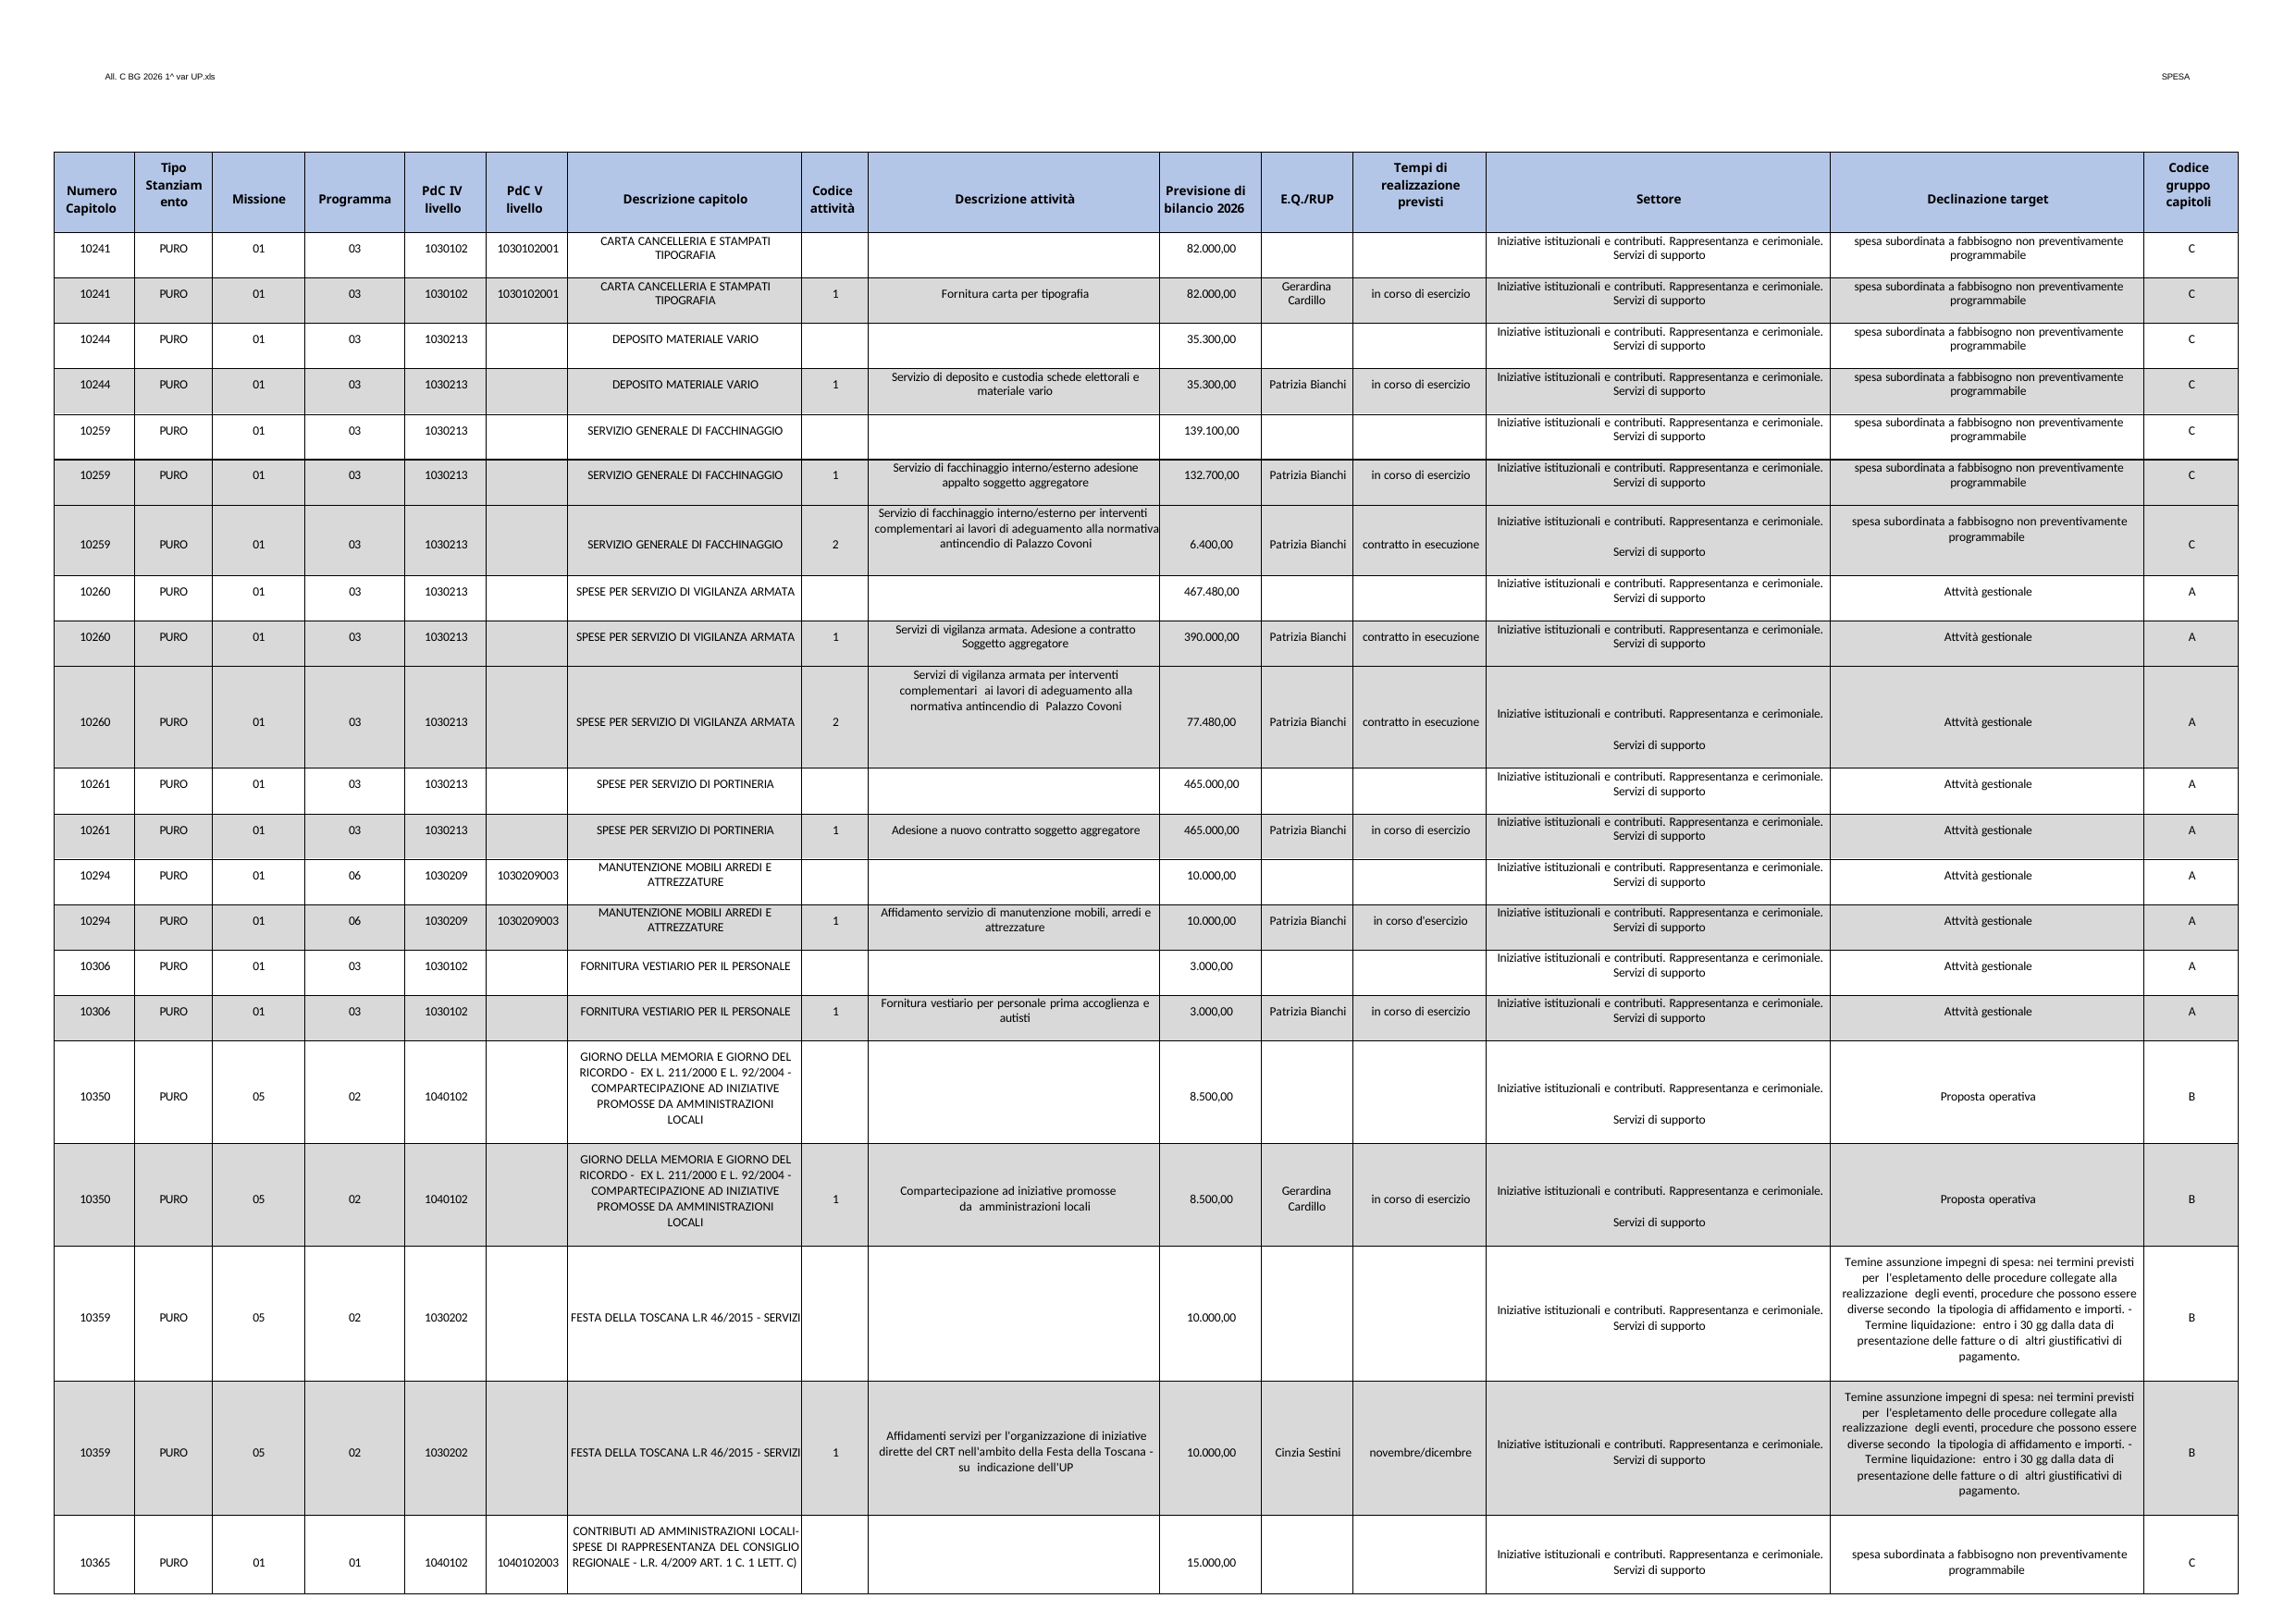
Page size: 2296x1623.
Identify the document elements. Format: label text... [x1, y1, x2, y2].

table_cell in corso di esercizio [1353, 369, 1486, 413]
table_header Codice attività [802, 153, 868, 232]
table_cell Iniziative istituzionali e contributi. Rappresentanza e cerimoniale. Servizi di supporto [1487, 1247, 1830, 1380]
table_header Previsione di bilancio 2026 [1160, 153, 1261, 232]
table_cell 10241 [55, 278, 134, 323]
table_cell Iniziative istituzionali e contributi. Rappresentanza e cerimoniale. Servizi di supporto [1487, 576, 1830, 621]
table_cell Iniziative istituzionali e contributi. Rappresentanza e cerimoniale. Servizi di supporto [1487, 461, 1830, 505]
table_cell 3.000,00 [1160, 996, 1261, 1040]
table_cell 10365 [55, 1516, 134, 1593]
table_cell 15.000,00 [1160, 1516, 1261, 1593]
table_cell in corso di esercizio [1353, 278, 1486, 323]
table_cell 1 [802, 369, 868, 413]
table_cell [487, 506, 567, 575]
table_cell 03 [305, 768, 404, 813]
table_cell [869, 1247, 1159, 1380]
table_cell 1030102 [405, 278, 486, 323]
table_cell [1353, 860, 1486, 904]
table_cell 82.000,00 [1160, 233, 1261, 277]
table_cell [1353, 576, 1486, 621]
table_cell [1262, 1247, 1352, 1380]
table_cell Affidamenti servizi per l'organizzazione di iniziative dirette del CRT nell'ambito della Festa della Toscana - su indicazione dell'UP [869, 1382, 1159, 1515]
table_cell Attvità gestionale [1831, 860, 2143, 904]
table_cell 3.000,00 [1160, 951, 1261, 995]
table_cell PURO [135, 667, 212, 768]
table_cell C [2144, 278, 2238, 323]
table_cell Servizio di facchinaggio interno/esterno adesione appalto soggetto aggregatore [869, 461, 1159, 505]
table_cell 1030209003 [487, 860, 567, 904]
table_cell spesa subordinata a fabbisogno non preventivamente programmabile [1831, 415, 2143, 459]
table_cell [802, 233, 868, 277]
table_cell [869, 1516, 1159, 1593]
table_cell CARTA CANCELLERIA E STAMPATI TIPOGRAFIA [568, 233, 801, 277]
table_cell GIORNO DELLA MEMORIA E GIORNO DEL RICORDO - EX L. 211/2000 E L. 92/2004 - COMPARTECIPAZIONE AD INIZIATIVE PROMOSSE DA AMMINISTRAZIONI LOCALI [568, 1144, 801, 1246]
table_cell 01 [213, 324, 304, 368]
table_cell [1353, 1041, 1486, 1143]
table_cell 1030102 [405, 951, 486, 995]
table_cell B [2144, 1144, 2238, 1246]
table_cell 10241 [55, 233, 134, 277]
table_cell Fornitura carta per tipografia [869, 278, 1159, 323]
table_cell 82.000,00 [1160, 278, 1261, 323]
table_cell [487, 369, 567, 413]
table_cell Iniziative istituzionali e contributi. Rappresentanza e cerimoniale. Servizi di supporto [1487, 415, 1830, 459]
table_cell PURO [135, 815, 212, 858]
table_cell 10.000,00 [1160, 1247, 1261, 1380]
table_cell PURO [135, 905, 212, 950]
table_cell [487, 324, 567, 368]
table_cell SERVIZIO GENERALE DI FACCHINAGGIO [568, 461, 801, 505]
table_cell [487, 768, 567, 813]
table_cell [487, 1041, 567, 1143]
table_cell 10259 [55, 506, 134, 575]
table_cell [802, 951, 868, 995]
table_cell Proposta operativa [1831, 1041, 2143, 1143]
table_cell Servizi di vigilanza armata per interventi complementari ai lavori di adeguamento alla normativa antincendio di Palazzo Covoni [869, 667, 1159, 768]
table_cell 01 [213, 951, 304, 995]
table_cell [487, 621, 567, 666]
table_cell 35.300,00 [1160, 324, 1261, 368]
table_cell [802, 415, 868, 459]
table_cell 02 [305, 1382, 404, 1515]
table_header Declinazione target [1831, 153, 2143, 232]
table_cell 10261 [55, 815, 134, 858]
table_cell 10259 [55, 415, 134, 459]
table_cell MANUTENZIONE MOBILI ARREDI E ATTREZZATURE [568, 860, 801, 904]
table_cell [1262, 951, 1352, 995]
table_cell 467.480,00 [1160, 576, 1261, 621]
table_cell [869, 324, 1159, 368]
table_cell [487, 815, 567, 858]
table_cell [869, 860, 1159, 904]
table_header Tempi di realizzazione previsti [1353, 153, 1486, 232]
table_cell 1 [802, 905, 868, 950]
table_cell spesa subordinata a fabbisogno non preventivamente programmabile [1831, 461, 2143, 505]
table_cell 10260 [55, 621, 134, 666]
table_cell Iniziative istituzionali e contributi. Rappresentanza e cerimoniale. Servizi di supporto [1487, 1516, 1830, 1593]
table_cell 139.100,00 [1160, 415, 1261, 459]
table_cell 01 [213, 576, 304, 621]
table_cell PURO [135, 860, 212, 904]
table_cell Patrizia Bianchi [1262, 996, 1352, 1040]
table_cell A [2144, 951, 2238, 995]
table_cell [869, 576, 1159, 621]
table_cell [869, 768, 1159, 813]
table_cell in corso di esercizio [1353, 1144, 1486, 1246]
table_cell [802, 1247, 868, 1380]
table_cell 1 [802, 1382, 868, 1515]
table_cell MANUTENZIONE MOBILI ARREDI E ATTREZZATURE [568, 905, 801, 950]
table_cell PURO [135, 461, 212, 505]
table_cell Iniziative istituzionali e contributi. Rappresentanza e cerimoniale. Servizi di supporto [1487, 667, 1830, 768]
table_cell 03 [305, 576, 404, 621]
table_cell 1 [802, 1144, 868, 1246]
table_cell Iniziative istituzionali e contributi. Rappresentanza e cerimoniale. Servizi di supporto [1487, 996, 1830, 1040]
table_cell 03 [305, 996, 404, 1040]
table_cell Patrizia Bianchi [1262, 621, 1352, 666]
table_cell in corso di esercizio [1353, 996, 1486, 1040]
table_cell SPESE PER SERVIZIO DI PORTINERIA [568, 815, 801, 858]
table_cell Servizio di facchinaggio interno/esterno per interventi complementari ai lavori di adeguamento alla normativa antincendio di Palazzo Covoni [869, 506, 1159, 575]
table_cell spesa subordinata a fabbisogno non preventivamente programmabile [1831, 233, 2143, 277]
table_cell PURO [135, 324, 212, 368]
table_cell 1030209 [405, 860, 486, 904]
table_cell A [2144, 768, 2238, 813]
table_cell [1353, 233, 1486, 277]
table_cell 03 [305, 415, 404, 459]
table_cell Affidamento servizio di manutenzione mobili, arredi e attrezzature [869, 905, 1159, 950]
table_cell 1030102001 [487, 278, 567, 323]
table_header E.Q./RUP [1262, 153, 1352, 232]
table_cell A [2144, 860, 2238, 904]
table_cell 1030209003 [487, 905, 567, 950]
table_cell [802, 768, 868, 813]
table_cell [1353, 415, 1486, 459]
table_cell 1040102 [405, 1516, 486, 1593]
table_cell 10.000,00 [1160, 860, 1261, 904]
table_cell Attvità gestionale [1831, 951, 2143, 995]
table_cell B [2144, 1041, 2238, 1143]
table_cell Gerardina Cardillo [1262, 278, 1352, 323]
table_cell 1030102 [405, 996, 486, 1040]
table_cell A [2144, 905, 2238, 950]
table_cell 01 [213, 506, 304, 575]
table_cell Iniziative istituzionali e contributi. Rappresentanza e cerimoniale. Servizi di supporto [1487, 768, 1830, 813]
table_cell 10350 [55, 1144, 134, 1246]
table_cell [1262, 233, 1352, 277]
table_cell PURO [135, 1041, 212, 1143]
table_cell Servizi di vigilanza armata. Adesione a contratto Soggetto aggregatore [869, 621, 1159, 666]
table_cell 6.400,00 [1160, 506, 1261, 575]
table_cell [802, 1041, 868, 1143]
table_cell PURO [135, 415, 212, 459]
table_cell C [2144, 1516, 2238, 1593]
table_cell GIORNO DELLA MEMORIA E GIORNO DEL RICORDO - EX L. 211/2000 E L. 92/2004 - COMPARTECIPAZIONE AD INIZIATIVE PROMOSSE DA AMMINISTRAZIONI LOCALI [568, 1041, 801, 1143]
table_cell 10294 [55, 860, 134, 904]
table_cell [802, 860, 868, 904]
table_cell 01 [213, 233, 304, 277]
table_header Settore [1487, 153, 1830, 232]
table_cell 02 [305, 1041, 404, 1143]
table_header Descrizione capitolo [568, 153, 801, 232]
table_cell [869, 951, 1159, 995]
table_cell SERVIZIO GENERALE DI FACCHINAGGIO [568, 415, 801, 459]
table_header Tipo Stanziam ento [135, 153, 212, 232]
table_cell Adesione a nuovo contratto soggetto aggregatore [869, 815, 1159, 858]
table_cell 1030213 [405, 815, 486, 858]
table_cell Iniziative istituzionali e contributi. Rappresentanza e cerimoniale. Servizi di supporto [1487, 815, 1830, 858]
table_cell 1030202 [405, 1247, 486, 1380]
table_cell Proposta operativa [1831, 1144, 2143, 1246]
table_cell 10260 [55, 667, 134, 768]
table_cell 1040102 [405, 1144, 486, 1246]
table_cell Iniziative istituzionali e contributi. Rappresentanza e cerimoniale. Servizi di supporto [1487, 369, 1830, 413]
table_cell 77.480,00 [1160, 667, 1261, 768]
table_cell 1030213 [405, 621, 486, 666]
table_cell 10350 [55, 1041, 134, 1143]
table_cell [1353, 1247, 1486, 1380]
table_cell in corso d'esercizio [1353, 905, 1486, 950]
table_cell 1040102003 [487, 1516, 567, 1593]
table_cell PURO [135, 1516, 212, 1593]
table_cell 05 [213, 1247, 304, 1380]
table_cell PURO [135, 1247, 212, 1380]
table_cell A [2144, 576, 2238, 621]
table_header Programma [305, 153, 404, 232]
table_cell C [2144, 369, 2238, 413]
table_cell 01 [213, 815, 304, 858]
table_cell 390.000,00 [1160, 621, 1261, 666]
table_cell 1030213 [405, 369, 486, 413]
table_cell [487, 951, 567, 995]
table_cell Iniziative istituzionali e contributi. Rappresentanza e cerimoniale. Servizi di supporto [1487, 506, 1830, 575]
table_cell 10359 [55, 1382, 134, 1515]
table_cell [487, 1144, 567, 1246]
table_cell Iniziative istituzionali e contributi. Rappresentanza e cerimoniale. Servizi di supporto [1487, 1144, 1830, 1246]
table_cell 10306 [55, 951, 134, 995]
table_cell A [2144, 815, 2238, 858]
table_cell 06 [305, 905, 404, 950]
table_cell 10359 [55, 1247, 134, 1380]
table_cell 1030102001 [487, 233, 567, 277]
table_cell 06 [305, 860, 404, 904]
table_cell 1 [802, 815, 868, 858]
table_cell Fornitura vestiario per personale prima accoglienza e autisti [869, 996, 1159, 1040]
table_cell Patrizia Bianchi [1262, 369, 1352, 413]
table_cell 01 [213, 860, 304, 904]
table_cell [1262, 324, 1352, 368]
table_cell novembre/dicembre [1353, 1382, 1486, 1515]
table_cell [1262, 1041, 1352, 1143]
table_cell [487, 667, 567, 768]
table_cell 03 [305, 233, 404, 277]
table_cell spesa subordinata a fabbisogno non preventivamente programmabile [1831, 1516, 2143, 1593]
table_cell Attvità gestionale [1831, 576, 2143, 621]
table_cell Patrizia Bianchi [1262, 667, 1352, 768]
table_cell 03 [305, 951, 404, 995]
table_header Codice gruppo capitoli [2144, 153, 2238, 232]
table_cell 1030213 [405, 324, 486, 368]
table_cell C [2144, 415, 2238, 459]
table_cell [1353, 1516, 1486, 1593]
table_cell spesa subordinata a fabbisogno non preventivamente programmabile [1831, 369, 2143, 413]
table_cell 1030213 [405, 506, 486, 575]
table_cell 01 [213, 768, 304, 813]
table_cell 465.000,00 [1160, 815, 1261, 858]
table_cell 03 [305, 461, 404, 505]
table_cell 8.500,00 [1160, 1144, 1261, 1246]
table_cell [1353, 951, 1486, 995]
table_cell PURO [135, 621, 212, 666]
table_cell C [2144, 506, 2238, 575]
table_cell 1030213 [405, 415, 486, 459]
table_cell 03 [305, 278, 404, 323]
table_cell C [2144, 233, 2238, 277]
table_cell spesa subordinata a fabbisogno non preventivamente programmabile [1831, 278, 2143, 323]
table_cell 35.300,00 [1160, 369, 1261, 413]
table_cell Iniziative istituzionali e contributi. Rappresentanza e cerimoniale. Servizi di supporto [1487, 1041, 1830, 1143]
table_cell SERVIZIO GENERALE DI FACCHINAGGIO [568, 506, 801, 575]
table_cell Patrizia Bianchi [1262, 506, 1352, 575]
table_cell 05 [213, 1382, 304, 1515]
table_cell Attvità gestionale [1831, 667, 2143, 768]
table_header Numero Capitolo [55, 153, 134, 232]
table_cell 01 [213, 905, 304, 950]
table_cell FESTA DELLA TOSCANA L.R 46/2015 - SERVIZI [568, 1247, 801, 1380]
table_cell B [2144, 1247, 2238, 1380]
table_cell [487, 1247, 567, 1380]
table_cell 1 [802, 621, 868, 666]
table_cell 02 [305, 1247, 404, 1380]
table_cell PURO [135, 768, 212, 813]
table_cell C [2144, 324, 2238, 368]
table_cell Iniziative istituzionali e contributi. Rappresentanza e cerimoniale. Servizi di supporto [1487, 278, 1830, 323]
table_cell 132.700,00 [1160, 461, 1261, 505]
table_cell [869, 233, 1159, 277]
table_cell A [2144, 667, 2238, 768]
table_cell 03 [305, 815, 404, 858]
table_cell SPESE PER SERVIZIO DI PORTINERIA [568, 768, 801, 813]
table_cell Iniziative istituzionali e contributi. Rappresentanza e cerimoniale. Servizi di supporto [1487, 621, 1830, 666]
table_cell Iniziative istituzionali e contributi. Rappresentanza e cerimoniale. Servizi di supporto [1487, 233, 1830, 277]
table_cell [487, 576, 567, 621]
table_cell PURO [135, 996, 212, 1040]
table_cell Temine assunzione impegni di spesa: nei termini previsti per l'espletamento delle procedure collegate alla realizzazione degli eventi, procedure che possono essere diverse secondo la tipologia di affidamento e importi. - Termine liquidazione: entro i 30 gg dalla data di presentazione delle fatture o di altri giustificativi di pagamento. [1831, 1382, 2143, 1515]
table_cell FESTA DELLA TOSCANA L.R 46/2015 - SERVIZI [568, 1382, 801, 1515]
table_header Missione [213, 153, 304, 232]
table_cell 8.500,00 [1160, 1041, 1261, 1143]
table_cell [802, 324, 868, 368]
table_cell Temine assunzione impegni di spesa: nei termini previsti per l'espletamento delle procedure collegate alla realizzazione degli eventi, procedure che possono essere diverse secondo la tipologia di affidamento e importi. - Termine liquidazione: entro i 30 gg dalla data di presentazione delle fatture o di altri giustificativi di pagamento. [1831, 1247, 2143, 1380]
table_cell 01 [213, 996, 304, 1040]
table_cell 01 [305, 1516, 404, 1593]
table_header PdC V livello [487, 153, 567, 232]
table_cell contratto in esecuzione [1353, 621, 1486, 666]
table_cell DEPOSITO MATERIALE VARIO [568, 324, 801, 368]
table_cell 10.000,00 [1160, 905, 1261, 950]
table_cell SPESE PER SERVIZIO DI VIGILANZA ARMATA [568, 621, 801, 666]
table_cell [1262, 415, 1352, 459]
table_cell PURO [135, 951, 212, 995]
table_cell [869, 415, 1159, 459]
table_cell 2 [802, 667, 868, 768]
table_cell [1353, 768, 1486, 813]
table_cell 01 [213, 369, 304, 413]
table_cell Servizio di deposito e custodia schede elettorali e materiale vario [869, 369, 1159, 413]
table_cell [487, 461, 567, 505]
table_cell Attvità gestionale [1831, 621, 2143, 666]
table_cell 03 [305, 369, 404, 413]
table_cell 1 [802, 996, 868, 1040]
table_header Descrizione attività [869, 153, 1159, 232]
table_cell PURO [135, 506, 212, 575]
table_cell 1 [802, 461, 868, 505]
table_cell [1262, 1516, 1352, 1593]
table_cell 03 [305, 324, 404, 368]
table_cell 10244 [55, 369, 134, 413]
table_cell 1040102 [405, 1041, 486, 1143]
table_cell 05 [213, 1144, 304, 1246]
table_cell 1030213 [405, 576, 486, 621]
table_cell 10.000,00 [1160, 1382, 1261, 1515]
table_cell 1030213 [405, 667, 486, 768]
table_cell 1030213 [405, 768, 486, 813]
table_cell 05 [213, 1041, 304, 1143]
table_cell Patrizia Bianchi [1262, 461, 1352, 505]
table_cell Patrizia Bianchi [1262, 815, 1352, 858]
table_cell Attvità gestionale [1831, 996, 2143, 1040]
table_cell Attvità gestionale [1831, 768, 2143, 813]
table_cell 2 [802, 506, 868, 575]
table_cell CARTA CANCELLERIA E STAMPATI TIPOGRAFIA [568, 278, 801, 323]
table_cell PURO [135, 278, 212, 323]
table_cell Iniziative istituzionali e contributi. Rappresentanza e cerimoniale. Servizi di supporto [1487, 1382, 1830, 1515]
table_cell C [2144, 461, 2238, 505]
table_cell FORNITURA VESTIARIO PER IL PERSONALE [568, 951, 801, 995]
table_header PdC IV livello [405, 153, 486, 232]
table_cell contratto in esecuzione [1353, 667, 1486, 768]
table_cell B [2144, 1382, 2238, 1515]
table_cell Patrizia Bianchi [1262, 905, 1352, 950]
table_cell Iniziative istituzionali e contributi. Rappresentanza e cerimoniale. Servizi di supporto [1487, 951, 1830, 995]
table_cell 1030202 [405, 1382, 486, 1515]
table_cell 10244 [55, 324, 134, 368]
table_cell 03 [305, 667, 404, 768]
table_cell 465.000,00 [1160, 768, 1261, 813]
table_cell Attvità gestionale [1831, 905, 2143, 950]
table_cell 10294 [55, 905, 134, 950]
table_cell 01 [213, 415, 304, 459]
table_cell Attvità gestionale [1831, 815, 2143, 858]
table_cell FORNITURA VESTIARIO PER IL PERSONALE [568, 996, 801, 1040]
table_cell 01 [213, 1516, 304, 1593]
table_cell 02 [305, 1144, 404, 1246]
table_cell PURO [135, 233, 212, 277]
table_cell 1 [802, 278, 868, 323]
table_cell 1030209 [405, 905, 486, 950]
table_cell Iniziative istituzionali e contributi. Rappresentanza e cerimoniale. Servizi di supporto [1487, 324, 1830, 368]
table_cell [1262, 768, 1352, 813]
table_cell 1030102 [405, 233, 486, 277]
table_cell [1353, 324, 1486, 368]
table_cell Cinzia Sestini [1262, 1382, 1352, 1515]
table_cell [1262, 860, 1352, 904]
table_cell 03 [305, 621, 404, 666]
table_cell DEPOSITO MATERIALE VARIO [568, 369, 801, 413]
table_cell A [2144, 996, 2238, 1040]
table_cell spesa subordinata a fabbisogno non preventivamente programmabile [1831, 324, 2143, 368]
table_cell PURO [135, 576, 212, 621]
table_cell Iniziative istituzionali e contributi. Rappresentanza e cerimoniale. Servizi di supporto [1487, 860, 1830, 904]
table_cell SPESE PER SERVIZIO DI VIGILANZA ARMATA [568, 576, 801, 621]
table_cell 10260 [55, 576, 134, 621]
table_cell [487, 1382, 567, 1515]
table_cell A [2144, 621, 2238, 666]
table_cell [1262, 576, 1352, 621]
table_cell spesa subordinata a fabbisogno non preventivamente programmabile [1831, 506, 2143, 575]
table_cell [487, 996, 567, 1040]
table_cell [802, 1516, 868, 1593]
table_cell 1030213 [405, 461, 486, 505]
table_cell 10259 [55, 461, 134, 505]
table_cell in corso di esercizio [1353, 815, 1486, 858]
table_cell PURO [135, 1382, 212, 1515]
table_cell [869, 1041, 1159, 1143]
table_cell 10261 [55, 768, 134, 813]
table_cell [487, 415, 567, 459]
table_cell Gerardina Cardillo [1262, 1144, 1352, 1246]
table_cell CONTRIBUTI AD AMMINISTRAZIONI LOCALI-SPESE DI RAPPRESENTANZA DEL CONSIGLIO REGIONALE - L.R. 4/2009 ART. 1 C. 1 LETT. C) [568, 1516, 801, 1593]
table_cell Iniziative istituzionali e contributi. Rappresentanza e cerimoniale. Servizi di supporto [1487, 905, 1830, 950]
table_cell PURO [135, 369, 212, 413]
table_cell in corso di esercizio [1353, 461, 1486, 505]
table_cell contratto in esecuzione [1353, 506, 1486, 575]
table_cell SPESE PER SERVIZIO DI VIGILANZA ARMATA [568, 667, 801, 768]
table_cell 01 [213, 621, 304, 666]
table_cell PURO [135, 1144, 212, 1246]
table_cell 03 [305, 506, 404, 575]
table_cell 01 [213, 461, 304, 505]
table_cell 01 [213, 278, 304, 323]
table_cell Compartecipazione ad iniziative promosse da amministrazioni locali [869, 1144, 1159, 1246]
table_cell 10306 [55, 996, 134, 1040]
table_cell 01 [213, 667, 304, 768]
table_cell [802, 576, 868, 621]
